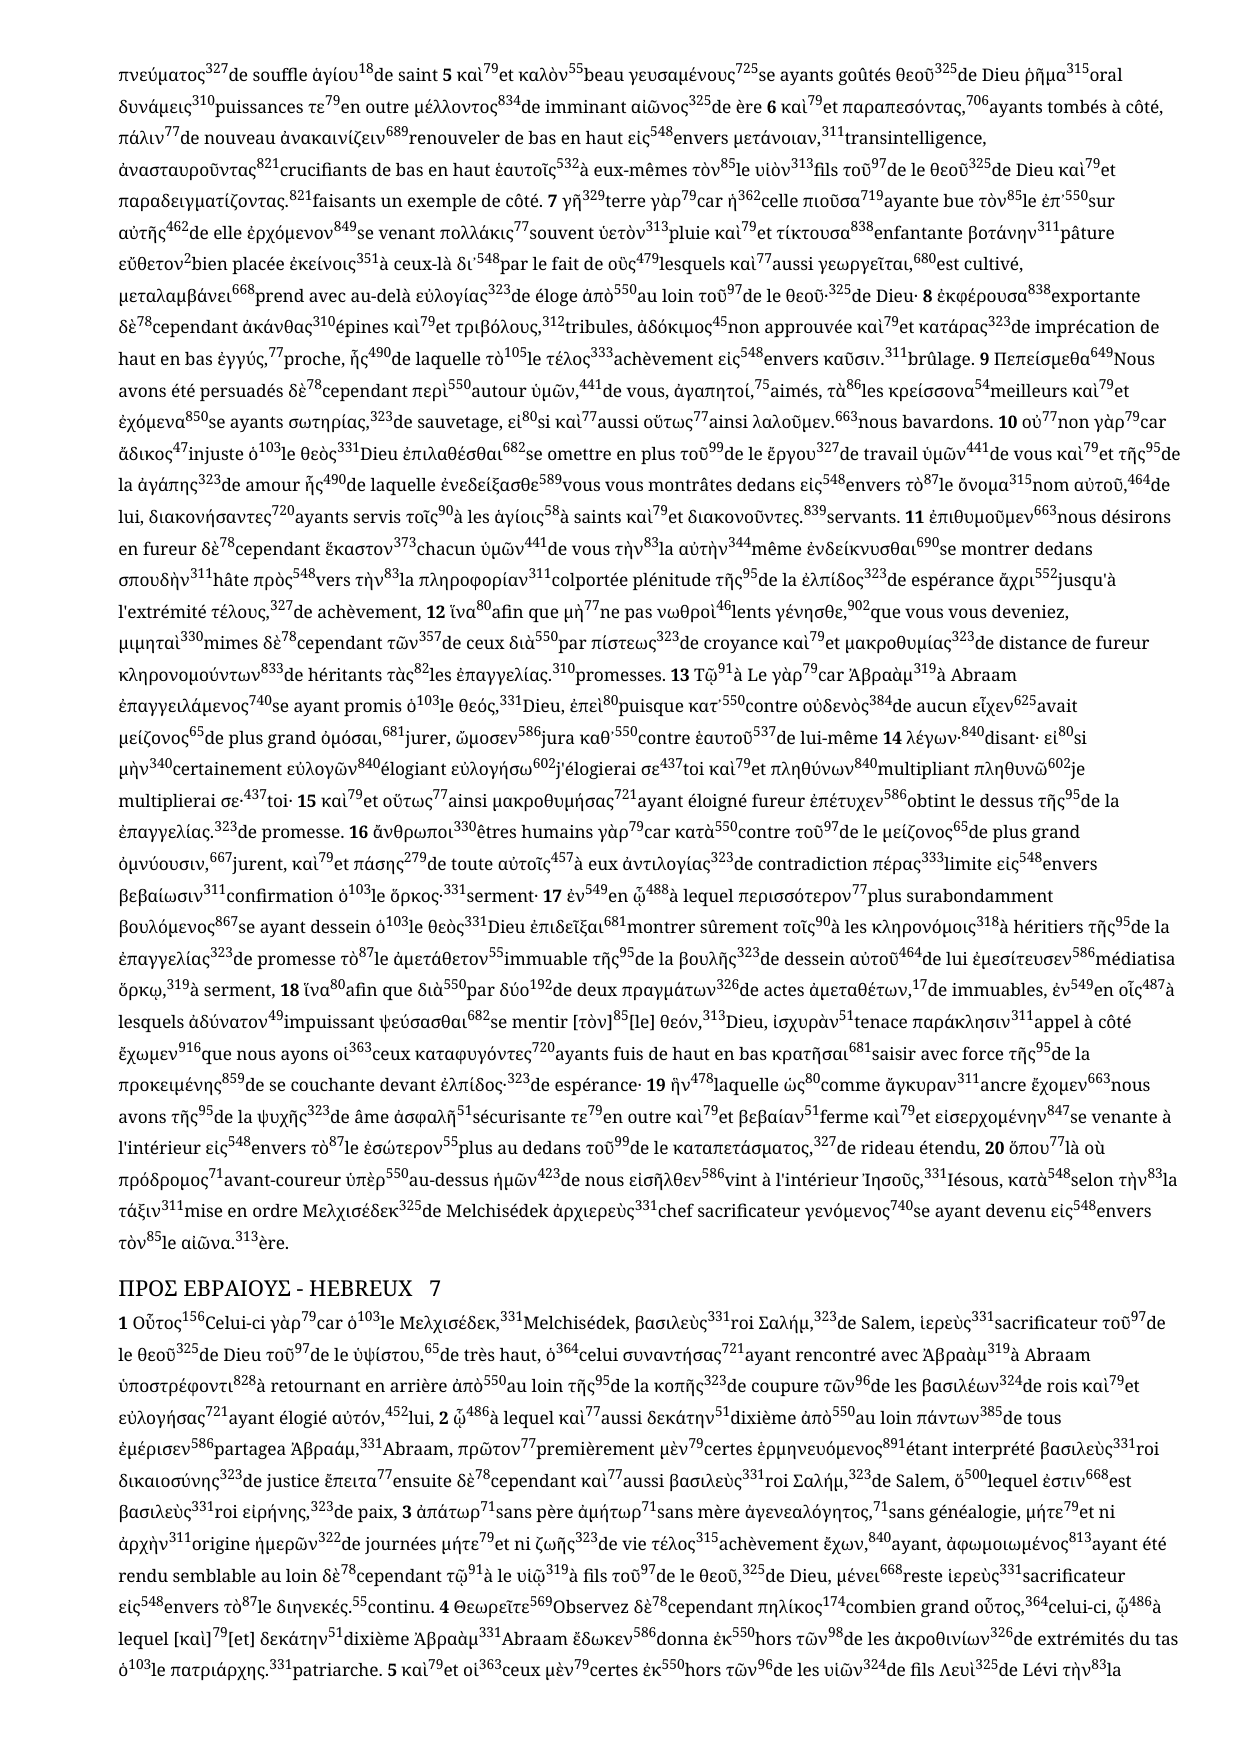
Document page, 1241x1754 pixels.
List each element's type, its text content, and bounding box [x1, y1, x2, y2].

text ΠΡΟΣ ΕΒΡΑΙΟΥΣ - HEBREUX 7 [118, 1273, 1181, 1303]
text 1 Οὗτος156Celui-ci γὰρ79car ὁ103le Μελχισέδεκ,331Melchisédek, βασιλεὺς331roi Σαλήμ,323de Salem, ἱερεὺς331sacrificateur τοῦ97de le θεοῦ325de Dieu τοῦ97de le ὑψίστου,65de très haut, ὁ364celui συναντήσας721ayant rencontré avec Ἀβραὰμ319à Abraam ὑποστρέφοντι828à retournant en arrière ἀπὸ550au loin τῆς95de la κοπῆς323de coupure τῶν96de les βασιλέων324de rois καὶ79et εὐλογήσας721ayant élogié αὐτόν,452lui, 2 ᾧ486à lequel καὶ77aussi δεκάτην51dixième ἀπὸ550au loin πάντων385de tous ἐμέρισεν586partagea Ἀβραάμ,331Abraam, πρῶτον77premièrement μὲν79certes ἑρμηνευόμενος891étant interprété βασιλεὺς331roi δικαιοσύνης323de justice ἔπειτα77ensuite δὲ78cependant καὶ77aussi βασιλεὺς331roi Σαλήμ,323de Salem, ὅ500lequel ἐστιν668est βασιλεὺς331roi εἰρήνης,323de paix, 3 ἀπάτωρ71sans père ἀμήτωρ71sans mère ἀγενεαλόγητος,71sans généalogie, μήτε79et ni ἀρχὴν311origine ἡμερῶν322de journées μήτε79et ni ζωῆς323de vie τέλος315achèvement ἔχων,840ayant, ἀφωμοιωμένος813ayant été rendu semblable au loin δὲ78cependant τῷ91à le υἱῷ319à fils τοῦ97de le θεοῦ,325de Dieu, μένει668reste ἱερεὺς331sacrificateur εἰς548envers τὸ87le διηνεκές.55continu. 4 Θεωρεῖτε569Observez δὲ78cependant πηλίκος174combien grand οὗτος,364celui-ci, ᾧ486à lequel [καὶ]79[et] δεκάτην51dixième Ἀβραὰμ331Abraam ἔδωκεν586donna ἐκ550hors τῶν98de les ἀκροθινίων326de extrémités du tas ὁ103le πατριάρχης.331patriarche. 5 καὶ79et οἱ363ceux μὲν79certes ἐκ550hors τῶν96de les υἱῶν324de fils Λευὶ325de Lévi τὴν83la ἱερατείαν311sacrificature λαμβάνοντες839prenants ἐντολὴν311commandement ἔχουσιν667ont ἀποδεκατοῦν689dîmer loin τὸν85le λαὸν313peuple κατὰ548selon τὸν85le νόμον,313loi, τοῦτ᾽366ce-ci ἔστιν668est τοὺς84les ἀδελφοὺς312frères αὐτῶν,463de eux, καίπερ79et certes ἐξεληλυθότας769ayants sortis ἐκ550hors τῆς95de la ὀσφύος323de flanc Ἀβραάμ·325de Abraam· 6 ὁ364celui δὲ78cependant μὴ77ne pas γενεαλογούμενος891étant fait la généalogie ἐξ550hors αὐτῶν463de eux δεδεκάτωκεν642a dîmé Ἀβραὰμ313Abraam καὶ79et τὸν346celui ἔχοντα822ayant τὰς82les ἐπαγγελίας310promesses εὐλόγηκεν.642a élogié. 7 χωρὶς552séparément δὲ78cependant πάσης279de toute ἀντιλογίας323de contradiction τὸ105le ἔλαττον73moindre ὑπὸ550sous τοῦ97de le κρείττονος65de meilleur εὐλογεῖται.680est élogié. 8 καὶ79et ὧδε77ici μὲν79certes δεκάτας50dixièmes ἀποθνῄσκοντες839mourants loin ἄνθρωποι330êtres humains λαμβάνουσιν,667prennent, ἐκεῖ77là δὲ78cependant μαρτυρούμενος891étant témoigné ὅτι80en ce que ζῇ.668vit. 9 καὶ79et ὡς80comme ἔπος315récit εἰπεῖν,681dire, δι᾽550par Ἀβραὰμ325de Abraam καὶ77aussi Λευὶ331Lévi ὁ364celui δεκάτας50dixièmes λαμβάνων840prenant δεδεκάτωται·654a été dîmé· 10 ἔτι77encore γὰρ79car ἐν549en τῇ89à la ὀσφύϊ317à flanc τοῦ257de le πατρὸς325de père ἦν625était ὅτε80lorsque συνήντησεν586rencontra avec αὐτῷ458à lui Μελχισέδεκ.331Melchisédek. 11 Εἰ80Si μὲν77certes οὖν79donc τελείωσις329perfectionnement διὰ550par τῆς95de la Λευιτικῆς14de Lévitique ἱερωσύνης323de sacrificature ἦν,625était, ὁ103le λαὸς331peuple γὰρ79car ἐπ᾽550sur αὐτῆς462de elle νενομοθέτηται,654a été légiféré, τίς172quelle ἔτι77encore χρεία329besoin κατὰ548selon τὴν83la τάξιν311mise en ordre Μελχισέδεκ325de Melchisédek ἕτερον373autre-différent ἀνίστασθαι690se redresser ἱερέα313sacrificateur καὶ79et οὐ77non κατὰ548selon τὴν83la τάξιν311mise en ordre Ἀαρὼν325de Aaron λέγεσθαι;692être dit; 12 μετατιθεμένης883de étante changée de place γὰρ79car τῆς95de la ἱερωσύνης323de sacrificature ἐξ550hors ἀνάγκης323de nécessité καὶ77aussi νόμου325de loi μετάθεσις329transposition γίνεται.674se devient. 13 ἐφ᾽548sur ὃν480lequel γὰρ79car λέγεται680est dit ταῦτα,365ces-ci, φυλῆς323de tribu ἑτέρας125de autre-différente μετέσχηκεν,642a participé, ἀφ᾽550au loin ἧς490de laquelle οὐδεὶς390aucun προσέσχηκεν642a attenu τῷ93à le θυσιαστηρίῳ·321à autel des sacrifices· 14 πρόδηλον49évident au devant γὰρ79car ὅτι80en ce que ἐξ550hors Ἰούδα325de Iouda ἀνατέταλκεν642a levé de bas en haut ὁ103le κύριος331Maître ἡμῶν,423de nous, εἰς548envers ἣν293laquelle φυλὴν311tribu περὶ550autour ἱερέων324de sacrificateurs οὐδὲν375aucun Μωϋσῆς331Môusês ἐλάλησεν.586bavarda. 15 καὶ79et περισσότερον55plus surabondant ἔτι77encore κατάδηλόν73évident de haut en bas ἐστιν,668est, εἰ80si κατὰ548selon τὴν83la ὁμοιότητα311ressemblance Μελχισέδεκ325de Melchisédek ἀνίσταται674se redresse ἱερεὺς331sacrificateur ἕτερος,132autre-différent, 16 ὃς498lequel οὐ77non κατὰ548selon νόμον313loi ἐντολῆς323de commandement σαρκίνης14de charnue γέγονεν642a devenu ἀλλὰ79mais κατὰ548selon δύναμιν311puissance ζωῆς323de vie ἀκαταλύτου.14de indéliable vers le bas. 17 μαρτυρεῖται680est témoigné γὰρ79car ὅτι80en ce que σὺ448toi ἱερεὺς331sacrificateur εἰς548envers τὸν85le αἰῶνα313ère κατὰ548selon τὴν83la τάξιν311mise en ordre Μελχισέδεκ.325de Melchisédek. 18 ἀθέτησις329abolition μὲν79certes γὰρ79car γίνεται674se devient προαγούσης832de menante devant ἐντολῆς323de commandement διὰ548par le fait de τὸ87le αὐτῆς462de elle ἀσθενὲς55infirme καὶ79et ἀνωφελές55improfitable –935– 19 οὐδὲν375aucun γὰρ79car ἐτελείωσεν586perfectionna ὁ103le νόμος331loi –935– ἐπεισαγωγὴ329introduction δὲ78cependant κρείττονος14de meilleure ἐλπίδος323de espérance δι᾽550par ἧς490de laquelle ἐγγίζομεν663nous approchons τῷ91à le θεῷ.319à Dieu. 20 Καὶ79Et καθ᾽548selon ὅσον482autant lequel οὐ77non χωρὶς552séparément ὁρκωμοσίας·323de assermentation· οἱ363ceux μὲν79certes γὰρ79car χωρὶς552séparément ὁρκωμοσίας323de assermentation εἰσὶν667sont ἱερεῖς330sacrificateurs γεγονότες,782ayants devenus, 21 ὁ364celui δὲ78cependant μετὰ550avec ὁρκωμοσίας323de assermentation διὰ550par τοῦ358de celui λέγοντος834de disant πρὸς548vers αὐτόν·452lui· ὤμοσεν586jura κύριος331Maître καὶ79et οὐ77non μεταμεληθήσεται·619sera repenti· σὺ448toi ἱερεὺς331sacrificateur εἰς548envers τὸν85le αἰῶνα.313ère. 22 κατὰ548selon τοσοῦτο348tant [καὶ]77[aussi] κρείττονος14de meilleure διαθήκης323de disposition γέγονεν642a devenu ἔγγυος71garant Ἰησοῦς.331Iésous. 23 Καὶ79Et οἱ363ceux μὲν79certes πλείονές70plus nombreusement εἰσιν667sont γεγονότες782ayants devenus ἱερεῖς330sacrificateurs διὰ548par le fait de τὸ348ce θανάτῳ319à trépas κωλύεσθαι692être empêché παραμένειν·689rester à côté· 24 ὁ364celui δὲ78cependant διὰ548par le fait de τὸ348ce μένειν689rester αὐτὸν452lui εἰς548envers τὸν85le αἰῶνα313ère ἀπαράβατον51intransgressible ἔχει668a τὴν83la ἱερωσύνην·311sacrificature· 25 ὅθεν80d'où καὶ77aussi σῴζειν689sauver εἰς548envers τὸ87le παντελὲς55totalement achevé δύναται674se peut τοὺς345ceux προσερχομένους848se venants vers δι᾽550par αὐτοῦ464de lui τῷ91à le θεῷ,319à Dieu, πάντοτε77en tout moment ζῶν840vivant εἰς548envers τὸ348ce ἐντυγχάνειν689intercéder ὑπὲρ550au-dessus αὐτῶν.463de eux. 26 Τοιοῦτος364Tel γὰρ79car ἡμῖν419à nous καὶ77aussi ἔπρεπεν625était remarquable ἀρχιερεύς,331chef sacrificateur, ὅσιος71sacré ἄκακος71sans malice ἀμίαντος,71sans souillure, κεχωρισμένος813ayant été séparé ἀπὸ550au loin τῶν96de les ἁμαρτωλῶν64de fauteurs καὶ79et ὑψηλότερος47plus haut τῶν96de les οὐρανῶν324de cieux γενόμενος,740se ayant devenu, 27 ὃς498lequel οὐκ77non ἔχει668a καθ᾽548selon ἡμέραν311journée ἀνάγκην,311nécessité, ὥσπερ80comme certes οἱ102les ἀρχιερεῖς,330chefs sacrificateurs, πρότερον77auparavant ὑπὲρ550au-dessus τῶν254de les ἰδίων124de en propres ἁμαρτιῶν322de fautes θυσίας310sacrifices ἀναφέρειν689porter de bas en haut ἔπειτα77ensuite τῶν355de celles τοῦ97de le λαοῦ·325de peuple· τοῦτο348ce-ci γὰρ79car ἐποίησεν586fit ἐφάπαξ77sur une fois ἑαυτὸν528lui-même ἀνενέγκας.721ayant porté de bas en haut. 28 ὁ103le νόμος331loi γὰρ79car ἀνθρώπους312êtres humains καθίστησιν668constitue ἀρχιερεῖς312chefs sacrificateurs ἔχοντας821ayants ἀσθένειαν,311infirmité, ὁ103le λόγος331discours δὲ78cependant τῆς95de la ὁρκωμοσίας323de assermentation τῆς490de celle μετὰ548après τὸν85le νόμον313loi υἱὸν313fils εἰς548envers τὸν85le αἰῶνα313ère τετελειωμένον.796ayant été perfectionné. [118, 1307, 1181, 1682]
text 1 Διὸ79C'est pourquoi ἀφέντες720ayants abandonnés τὸν85le τῆς95de la ἀρχῆς323de origine τοῦ97de le Χριστοῦ325de Christ λόγον313discours ἐπὶ548sur τὴν83la τελειότητα311perfection φερώμεθα,928que nous soyons porté, μὴ77ne pas πάλιν77de nouveau θεμέλιον313fondement καταβαλλόμενοι866se jetants de haut en bas μετανοίας323de transintelligence ἀπὸ550au loin νεκρῶν17de morts ἔργων326de travaux καὶ79et πίστεως323de croyance ἐπὶ548sur θεόν,313Dieu, 2 βαπτισμῶν324de baptisations διδαχὴν,311enseignement, ἐπιθέσεώς323de surposition τε79en outre χειρῶν,322de mains, ἀναστάσεώς323de redressement τε79en outre νεκρῶν64de morts καὶ79et κρίματος327de objet de jugement αἰωνίου.18de éternel. 3 καὶ79et τοῦτο348ce-ci ποιήσομεν,601nous ferons, ἐάνπερ80si le cas échéant certes ἐπιτρέπῃ921que permette ὁ103le θεός.331Dieu. 4 Ἀδύνατον49Impuissant γὰρ79car τοὺς345ceux ἅπαξ77une fois φωτισθέντας,743ayants étés illuminés, γευσαμένους725se ayants goûtés τε79en outre τῆς95de la δωρεᾶς323de gratification τῆς95de la ἐπουρανίου14de sur ciel καὶ79et μετόχους52participants γενηθέντας743ayants étés devenus πνεύματος327de souffle ἁγίου18de saint 5 καὶ79et καλὸν55beau γευσαμένους725se ayants goûtés θεοῦ325de Dieu ῥῆμα315oral δυνάμεις310puissances τε79en outre μέλλοντος834de imminant αἰῶνος325de ère 6 καὶ79et παραπεσόντας,706ayants tombés à côté, πάλιν77de nouveau ἀνακαινίζειν689renouveler de bas en haut εἰς548envers μετάνοιαν,311transintelligence, ἀνασταυροῦντας821crucifiants de bas en haut ἑαυτοῖς532à eux-mêmes τὸν85le υἱὸν313fils τοῦ97de le θεοῦ325de Dieu καὶ79et παραδειγματίζοντας.821faisants un exemple de côté. 7 γῆ329terre γὰρ79car ἡ362celle πιοῦσα719ayante bue τὸν85le ἐπ᾽550sur αὐτῆς462de elle ἐρχόμενον849se venant πολλάκις77souvent ὑετὸν313pluie καὶ79et τίκτουσα838enfantante βοτάνην311pâture εὔθετον2bien placée ἐκείνοις351à ceux-là δι᾽548par le fait de οὓς479lesquels καὶ77aussi γεωργεῖται,680est cultivé, μεταλαμβάνει668prend avec au-delà εὐλογίας323de éloge ἀπὸ550au loin τοῦ97de le θεοῦ·325de Dieu· 8 ἐκφέρουσα838exportante δὲ78cependant ἀκάνθας310épines καὶ79et τριβόλους,312tribules, ἀδόκιμος45non approuvée καὶ79et κατάρας323de imprécation de haut en bas ἐγγύς,77proche, ἧς490de laquelle τὸ105le τέλος333achèvement εἰς548envers καῦσιν.311brûlage. 9 Πεπείσμεθα649Nous avons été persuadés δὲ78cependant περὶ550autour ὑμῶν,441de vous, ἀγαπητοί,75aimés, τὰ86les κρείσσονα54meilleurs καὶ79et ἐχόμενα850se ayants σωτηρίας,323de sauvetage, εἰ80si καὶ77aussi οὕτως77ainsi λαλοῦμεν.663nous bavardons. 10 οὐ77non γὰρ79car ἄδικος47injuste ὁ103le θεὸς331Dieu ἐπιλαθέσθαι682se omettre en plus τοῦ99de le ἔργου327de travail ὑμῶν441de vous καὶ79et τῆς95de la ἀγάπης323de amour ἧς490de laquelle ἐνεδείξασθε589vous vous montrâtes dedans εἰς548envers τὸ87le ὄνομα315nom αὐτοῦ,464de lui, διακονήσαντες720ayants servis τοῖς90à les ἁγίοις58à saints καὶ79et διακονοῦντες.839servants. 11 ἐπιθυμοῦμεν663nous désirons en fureur δὲ78cependant ἕκαστον373chacun ὑμῶν441de vous τὴν83la αὐτὴν344même ἐνδείκνυσθαι690se montrer dedans σπουδὴν311hâte πρὸς548vers τὴν83la πληροφορίαν311colportée plénitude τῆς95de la ἐλπίδος323de espérance ἄχρι552jusqu'à l'extrémité τέλους,327de achèvement, 12 ἵνα80afin que μὴ77ne pas νωθροὶ46lents γένησθε,902que vous vous deveniez, μιμηταὶ330mimes δὲ78cependant τῶν357de ceux διὰ550par πίστεως323de croyance καὶ79et μακροθυμίας323de distance de fureur κληρονομούντων833de héritants τὰς82les ἐπαγγελίας.310promesses. 13 Τῷ91à Le γὰρ79car Ἀβραὰμ319à Abraam ἐπαγγειλάμενος740se ayant promis ὁ103le θεός,331Dieu, ἐπεὶ80puisque κατ᾽550contre οὐδενὸς384de aucun εἶχεν625avait μείζονος65de plus grand ὀμόσαι,681jurer, ὤμοσεν586jura καθ᾽550contre ἑαυτοῦ537de lui-même 14 λέγων·840disant· εἰ80si μὴν340certainement εὐλογῶν840élogiant εὐλογήσω602j'élogierai σε437toi καὶ79et πληθύνων840multipliant πληθυνῶ602je multiplierai σε·437toi· 15 καὶ79et οὕτως77ainsi μακροθυμήσας721ayant éloigné fureur ἐπέτυχεν586obtint le dessus τῆς95de la ἐπαγγελίας.323de promesse. 16 ἄνθρωποι330êtres humains γὰρ79car κατὰ550contre τοῦ97de le μείζονος65de plus grand ὀμνύουσιν,667jurent, καὶ79et πάσης279de toute αὐτοῖς457à eux ἀντιλογίας323de contradiction πέρας333limite εἰς548envers βεβαίωσιν311confirmation ὁ103le ὅρκος·331serment· 17 ἐν549en ᾧ488à lequel περισσότερον77plus surabondamment βουλόμενος867se ayant dessein ὁ103le θεὸς331Dieu ἐπιδεῖξαι681montrer sûrement τοῖς90à les κληρονόμοις318à héritiers τῆς95de la ἐπαγγελίας323de promesse τὸ87le ἀμετάθετον55immuable τῆς95de la βουλῆς323de dessein αὐτοῦ464de lui ἐμεσίτευσεν586médiatisa ὅρκῳ,319à serment, 18 ἵνα80afin que διὰ550par δύο192de deux πραγμάτων326de actes ἀμεταθέτων,17de immuables, ἐν549en οἷς487à lesquels ἀδύνατον49impuissant ψεύσασθαι682se mentir [τὸν]85[le] θεόν,313Dieu, ἰσχυρὰν51tenace παράκλησιν311appel à côté ἔχωμεν916que nous ayons οἱ363ceux καταφυγόντες720ayants fuis de haut en bas κρατῆσαι681saisir avec force τῆς95de la προκειμένης859de se couchante devant ἐλπίδος·323de espérance· 19 ἣν478laquelle ὡς80comme ἄγκυραν311ancre ἔχομεν663nous avons τῆς95de la ψυχῆς323de âme ἀσφαλῆ51sécurisante τε79en outre καὶ79et βεβαίαν51ferme καὶ79et εἰσερχομένην847se venante à l'intérieur εἰς548envers τὸ87le ἐσώτερον55plus au dedans τοῦ99de le καταπετάσματος,327de rideau étendu, 20 ὅπου77là où πρόδρομος71avant-coureur ὑπὲρ550au-dessus ἡμῶν423de nous εἰσῆλθεν586vint à l'intérieur Ἰησοῦς,331Iésous, κατὰ548selon τὴν83la τάξιν311mise en ordre Μελχισέδεκ325de Melchisédek ἀρχιερεὺς331chef sacrificateur γενόμενος740se ayant devenu εἰς548envers τὸν85le αἰῶνα.313ère. [118, 59, 1181, 1254]
